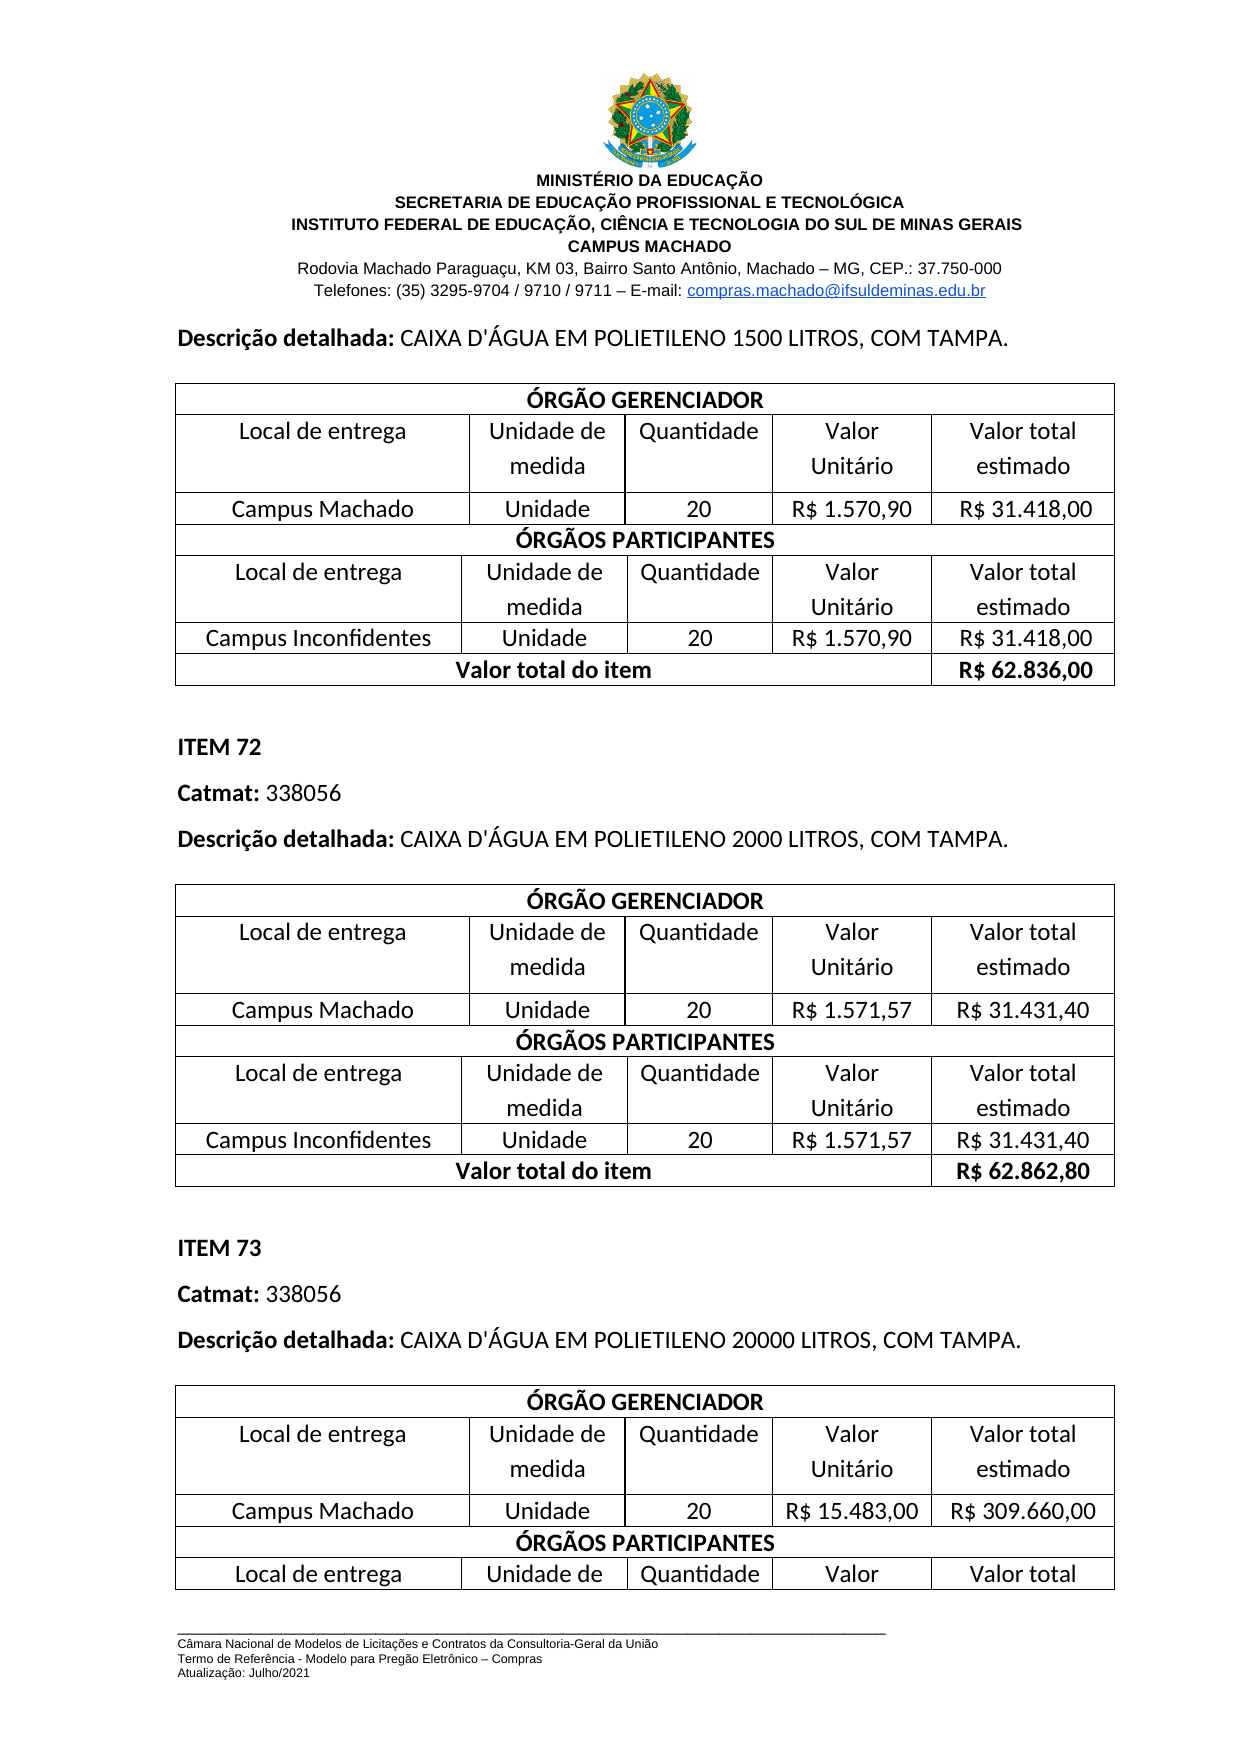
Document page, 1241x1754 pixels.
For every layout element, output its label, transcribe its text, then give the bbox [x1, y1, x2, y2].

table_cell R$ 31.431,40 [932, 994, 1114, 1024]
table_cell Quantidade [628, 556, 772, 622]
table_cell ÓRGÃOS PARTICIPANTES [176, 1527, 1114, 1557]
text Descrição detalhada: CAIXA D'ÁGUA EM POLIETILENO 1500 LITROS, COM TAMPA. [177, 322, 1122, 352]
table_cell 20 [626, 994, 772, 1024]
picture [603, 73, 697, 168]
table_header ÓRGÃO GERENCIADOR [176, 885, 1114, 916]
table_cell Valor Unitário [773, 1057, 931, 1123]
picture [643, 163, 658, 168]
table_cell Valor [773, 1558, 931, 1589]
table_cell 20 [626, 493, 772, 523]
table_cell Unidade [470, 1495, 624, 1526]
table_cell Local de entrega [176, 415, 469, 492]
table_cell Quantidade [626, 415, 772, 492]
table_cell R$ 1.571,57 [773, 1124, 931, 1154]
table_cell R$ 62.862,80 [932, 1155, 1114, 1186]
table_cell Unidade de [462, 1558, 627, 1589]
table_cell 20 [628, 623, 772, 653]
table_cell Local de entrega [176, 1418, 469, 1494]
table_cell Valor total estimado [932, 1418, 1114, 1494]
table_cell Valor total do item [176, 654, 931, 685]
table_cell Unidade de medida [462, 1057, 627, 1123]
table_cell Unidade de medida [470, 1418, 624, 1494]
table_cell R$ 31.418,00 [932, 493, 1114, 523]
table_cell R$ 31.418,00 [932, 623, 1114, 653]
table_cell Quantidade [628, 1558, 772, 1589]
table_cell Valor Unitário [773, 556, 931, 622]
table_cell Campus Machado [176, 994, 469, 1024]
table_cell Valor total do item [176, 1155, 931, 1186]
table_cell Unidade [462, 1124, 627, 1154]
table_cell 20 [626, 1495, 772, 1526]
text Descrição detalhada: CAIXA D'ÁGUA EM POLIETILENO 20000 LITROS, COM TAMPA. [177, 1324, 1122, 1354]
table_cell R$ 309.660,00 [932, 1495, 1114, 1526]
table_cell Valor total estimado [932, 917, 1114, 993]
table_header ÓRGÃO GERENCIADOR [176, 384, 1114, 414]
table_cell Campus Machado [176, 493, 469, 523]
text ITEM 73 [177, 1233, 1122, 1263]
table_cell Quantidade [626, 1418, 772, 1494]
table_cell Valor total [932, 1558, 1114, 1589]
table_cell Valor Unitário [773, 415, 931, 492]
table_cell Unidade [470, 994, 624, 1024]
table_cell Valor total estimado [932, 556, 1114, 622]
table_cell R$ 1.570,90 [773, 623, 931, 653]
table_cell Local de entrega [176, 917, 469, 993]
text Catmat: 338056 [177, 1278, 1122, 1309]
table_cell Valor total estimado [932, 1057, 1114, 1123]
table_cell Quantidade [626, 917, 772, 993]
picture [669, 149, 680, 155]
table_cell Unidade de medida [462, 556, 627, 622]
table_cell Local de entrega [176, 556, 461, 622]
table_cell Unidade de medida [470, 415, 624, 492]
table_cell Valor total estimado [932, 415, 1114, 492]
table_cell Unidade [462, 623, 627, 653]
text Descrição detalhada: CAIXA D'ÁGUA EM POLIETILENO 2000 LITROS, COM TAMPA. [177, 823, 1122, 853]
table_cell Campus Inconfidentes [176, 623, 461, 653]
text Catmat: 338056 [177, 777, 1122, 808]
table_cell 20 [628, 1124, 772, 1154]
table_cell Campus Machado [176, 1495, 469, 1526]
table_cell Local de entrega [176, 1057, 461, 1123]
table_cell Valor Unitário [773, 1418, 931, 1494]
table_cell R$ 31.431,40 [932, 1124, 1114, 1154]
table_cell Quantidade [628, 1057, 772, 1123]
table_cell Local de entrega [176, 1558, 461, 1589]
table_cell Unidade de medida [470, 917, 624, 993]
table_cell R$ 1.571,57 [773, 994, 931, 1024]
table_cell R$ 1.570,90 [773, 493, 931, 523]
table_cell Valor Unitário [773, 917, 931, 993]
table_cell Unidade [470, 493, 624, 523]
table_cell ÓRGÃOS PARTICIPANTES [176, 1026, 1114, 1056]
text ITEM 72 [177, 731, 1122, 762]
table_cell ÓRGÃOS PARTICIPANTES [176, 525, 1114, 555]
table_cell R$ 15.483,00 [773, 1495, 931, 1526]
table_cell Campus Inconfidentes [176, 1124, 461, 1154]
table_cell R$ 62.836,00 [932, 654, 1114, 685]
table_header ÓRGÃO GERENCIADOR [176, 1386, 1114, 1417]
